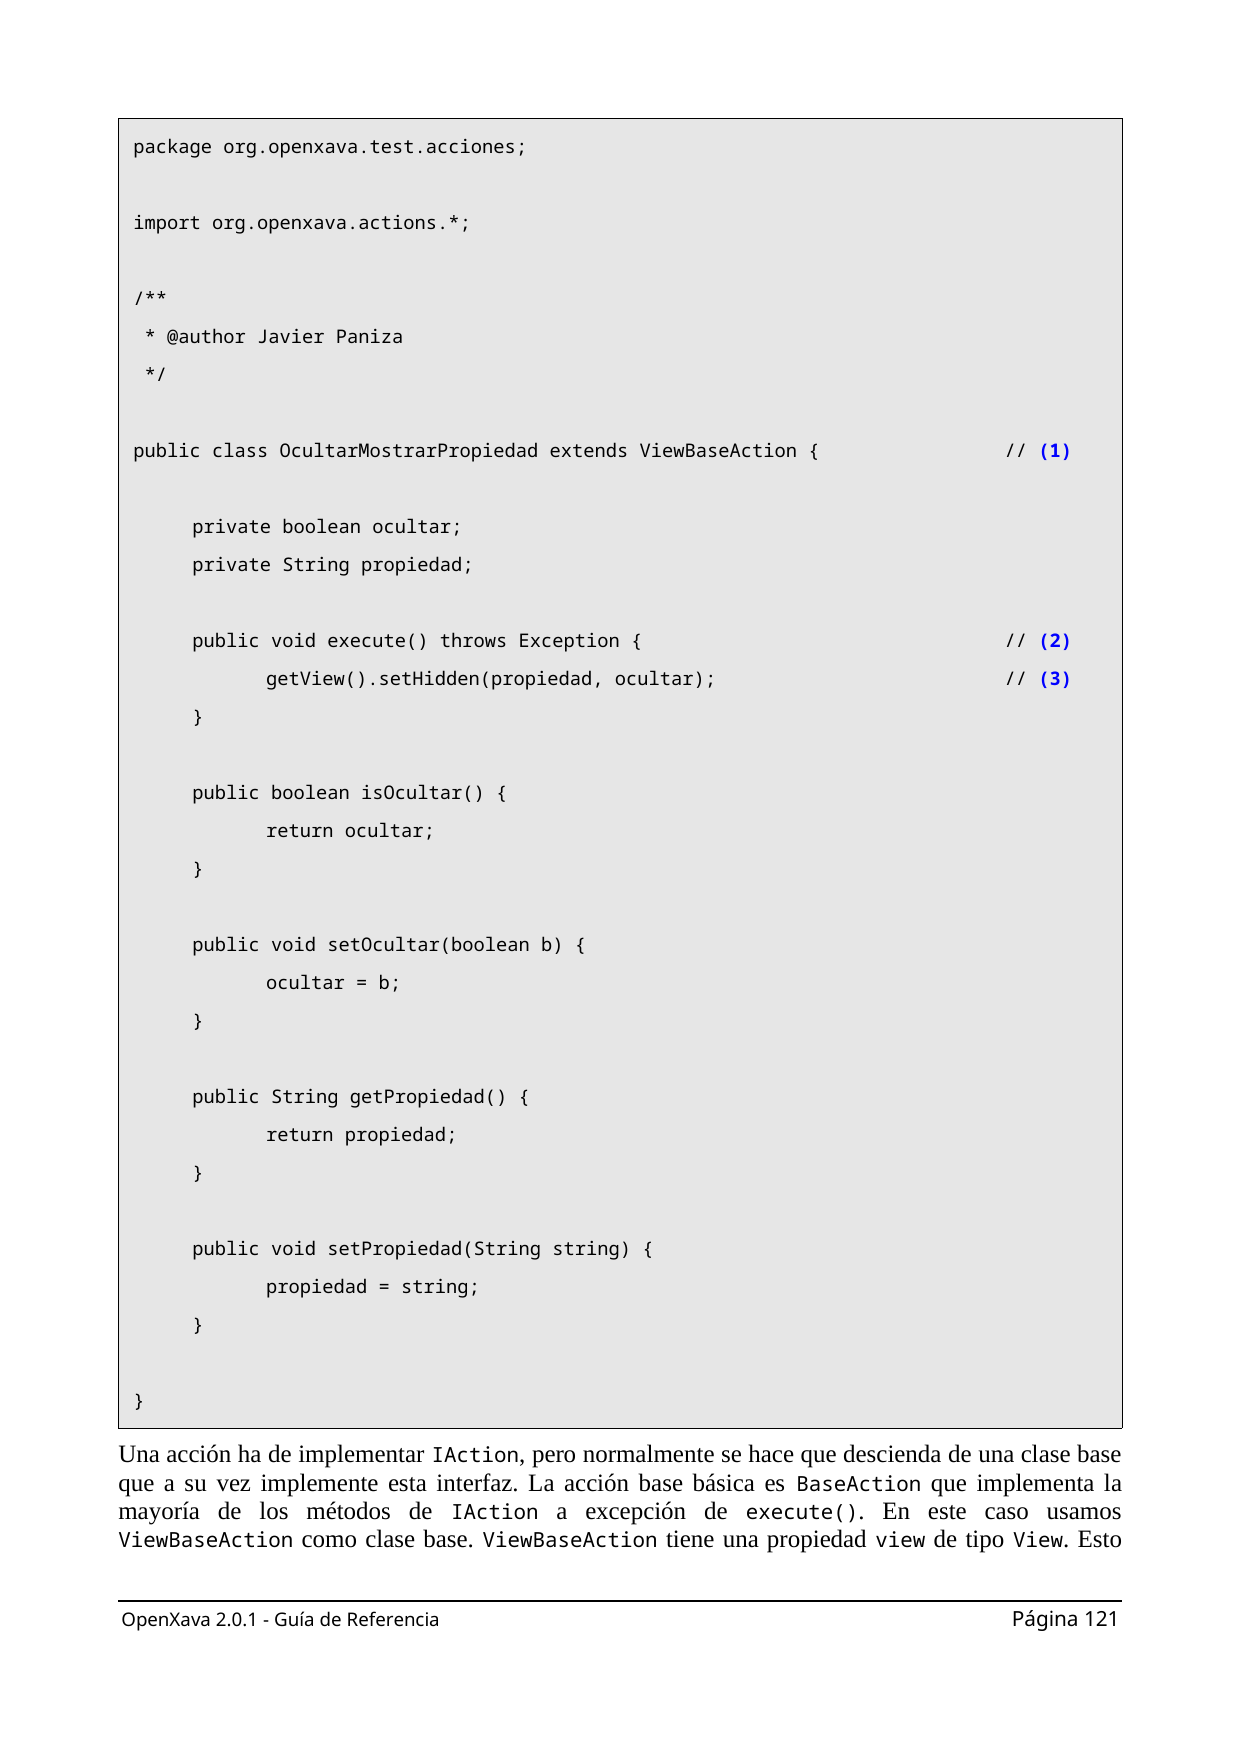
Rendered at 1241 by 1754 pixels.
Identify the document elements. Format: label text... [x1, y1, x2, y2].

text public void setPropiedad(String string) { [119, 1221, 1122, 1259]
text public class OcultarMostrarPropiedad extends ViewBaseAction { // (1) [119, 422, 1122, 460]
text } [119, 841, 1122, 878]
text return propiedad; [119, 1107, 1122, 1145]
text } [119, 1145, 1122, 1183]
text public void execute() throws Exception { // (2) [119, 612, 1122, 650]
text /** [119, 270, 1122, 308]
text } [119, 1373, 1122, 1428]
text private String propiedad; [119, 536, 1122, 574]
text } [119, 993, 1122, 1031]
text getView().setHidden(propiedad, ocultar); // (3) [119, 650, 1122, 688]
text ocultar = b; [119, 954, 1122, 993]
text } [119, 1297, 1122, 1335]
text } [119, 688, 1122, 726]
text private boolean ocultar; [119, 498, 1122, 536]
text import org.openxava.actions.*; [119, 194, 1122, 232]
text */ [119, 346, 1122, 384]
text return ocultar; [119, 802, 1122, 841]
text public boolean isOcultar() { [119, 764, 1122, 802]
text * @author Javier Paniza [119, 308, 1122, 346]
text Una acción ha de implementar IAction, pero normalmente se hace que descienda de una clase base que a su vez implemente esta interfaz. La acción base básica es BaseAction que implementa la mayoría de los métodos de IAction a excepción de execute(). En este caso usamos ViewBaseAction como clase base. ViewBaseAction tiene una propiedad view de tipo View. Esto [118, 1441, 1122, 1553]
text public void setOcultar(boolean b) { [119, 917, 1122, 954]
text propiedad = string; [119, 1259, 1122, 1297]
text public String getPropiedad() { [119, 1069, 1122, 1107]
text package org.openxava.test.acciones; [119, 119, 1122, 156]
